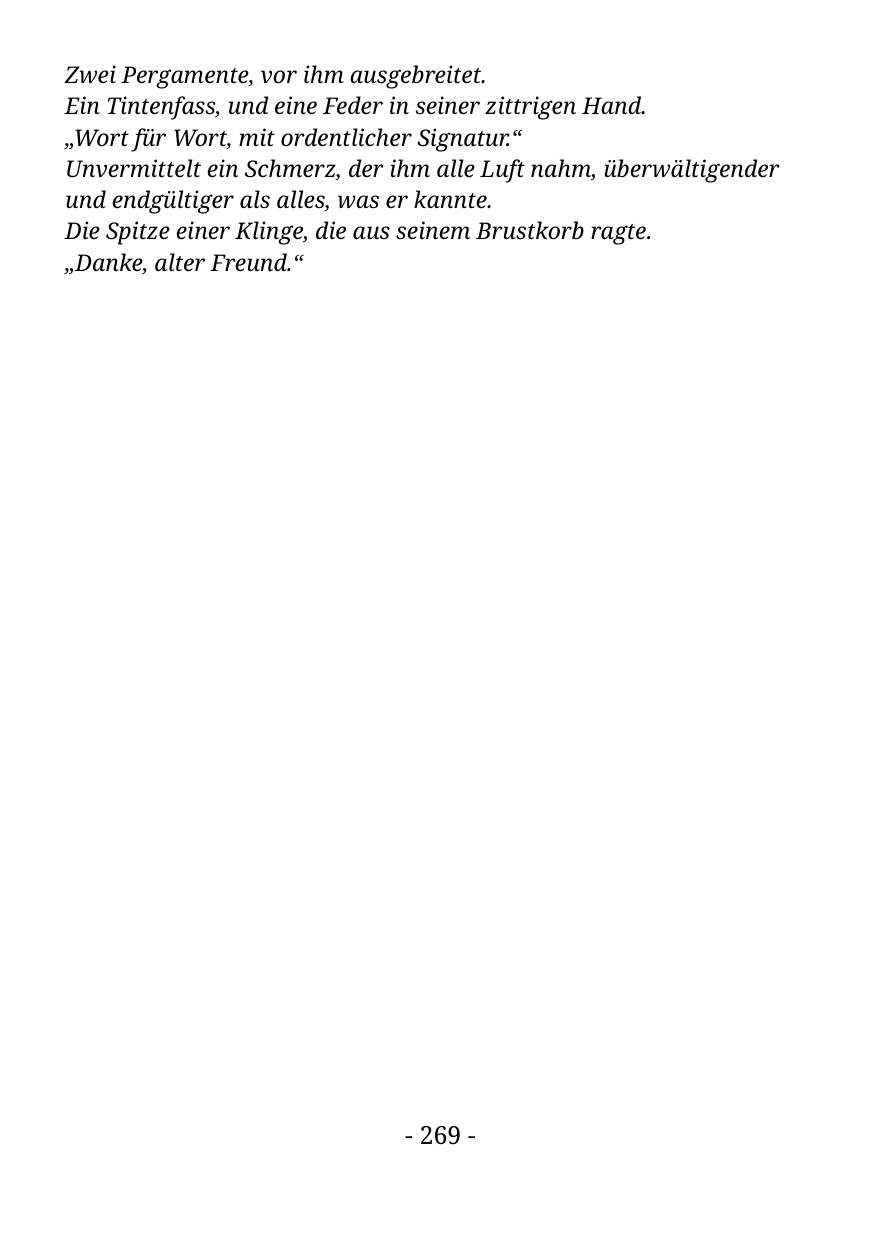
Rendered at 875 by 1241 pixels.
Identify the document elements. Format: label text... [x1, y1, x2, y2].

text Zwei Pergamente, vor ihm ausgebreitet. Ein Tintenfass, und eine Feder in seiner zittrigen Hand. „Wort für Wort, mit ordentlicher Signatur.“ Unvermittelt ein Schmerz, der ihm alle Luft nahm, überwältigender und endgültiger als alles, was er kannte. Die Spitze einer Klinge, die aus seinem Brustkorb ragte. „Danke, alter Freund.“ [65, 59, 809, 278]
